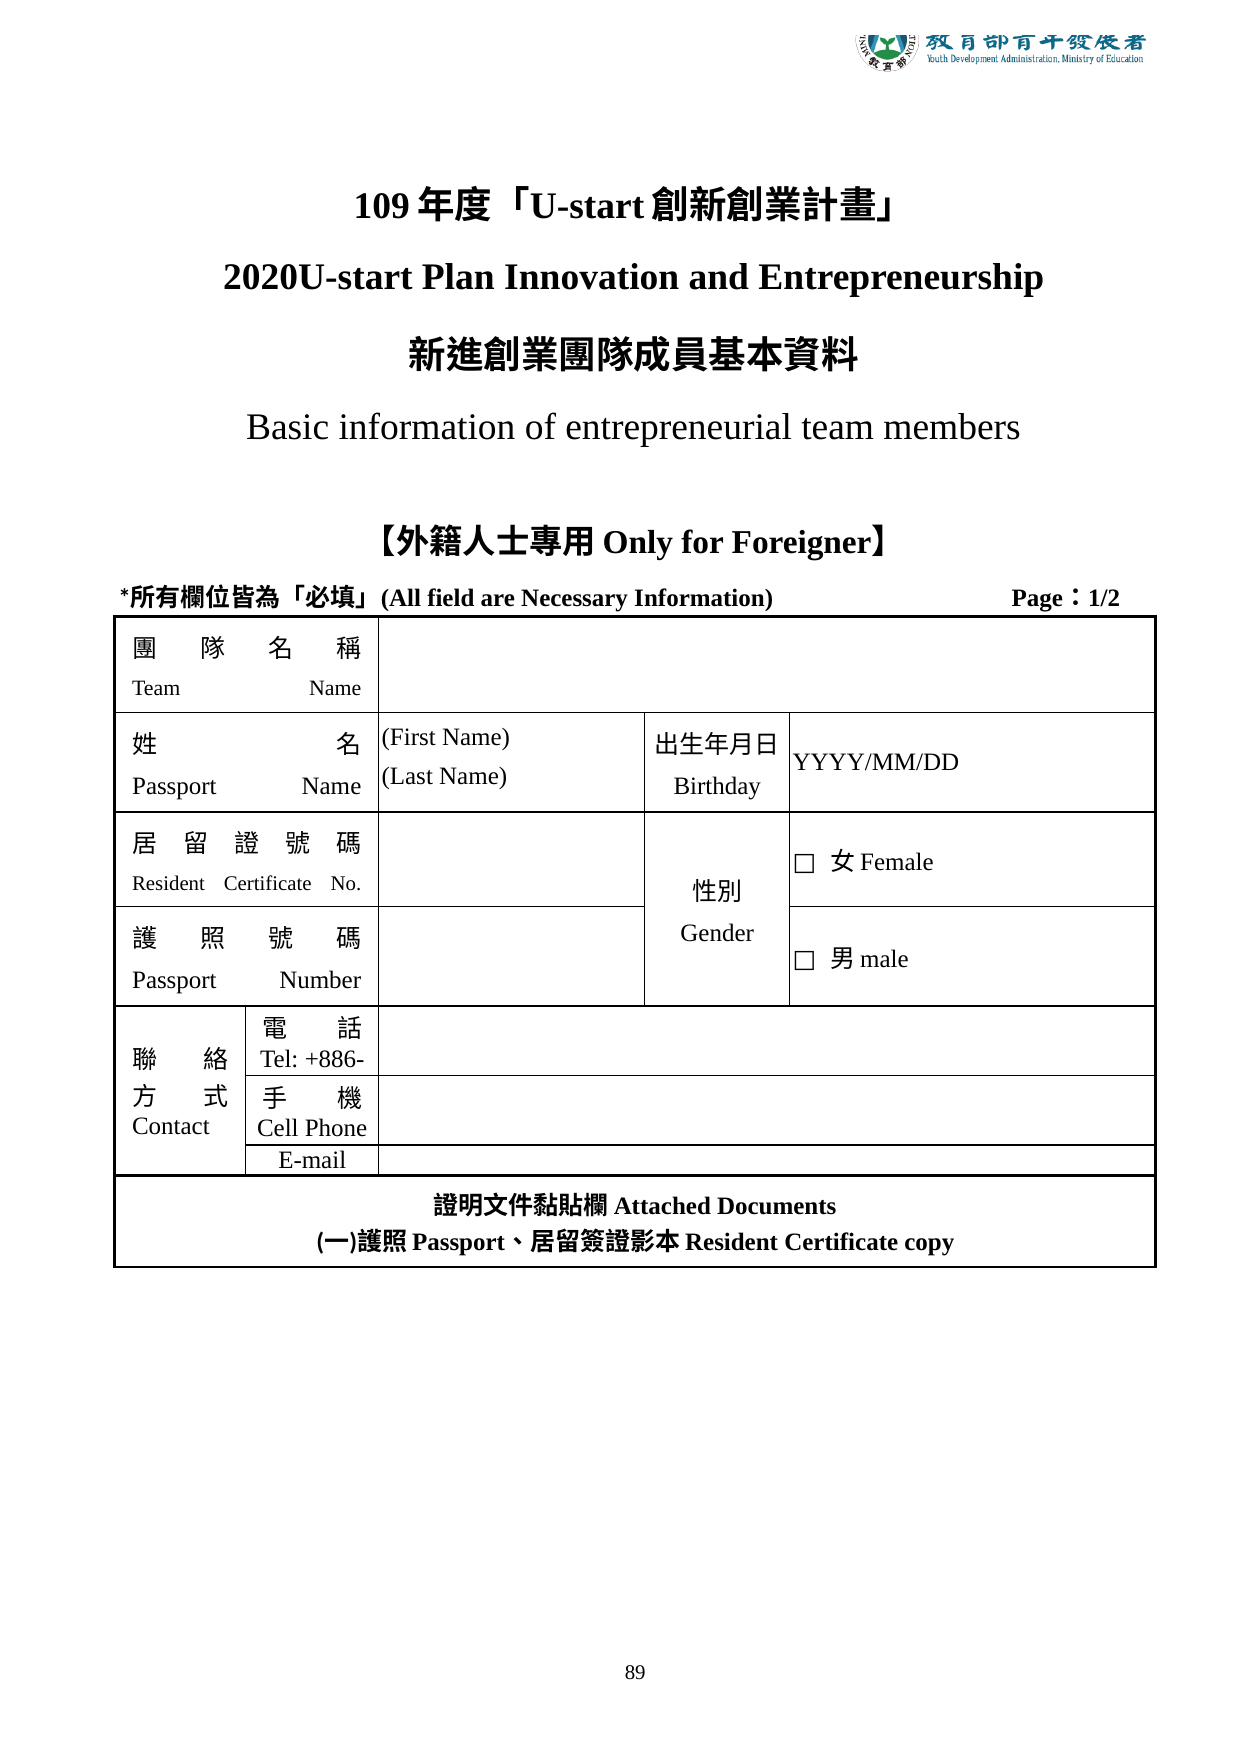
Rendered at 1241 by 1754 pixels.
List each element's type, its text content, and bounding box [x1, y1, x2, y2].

table_header 團隊名稱 Team Name [116, 618, 378, 712]
text *所有欄位皆為「必填」(All field are Necessary Information) Page：1/2 [118, 577, 1149, 614]
table_cell 聯絡 方式 Contact [116, 1007, 245, 1173]
table_cell 男male [790, 907, 1154, 1005]
text 新進創業團隊成員基本資料 [118, 314, 1149, 389]
text Basic information of entrepreneurial team members [118, 389, 1149, 464]
table_cell 護照號碼 Passport Number [116, 907, 378, 1005]
table_cell [379, 1146, 1154, 1173]
table_cell [379, 1076, 1154, 1144]
table_cell 證明文件黏貼欄Attached Documents (一)護照Passport、居留簽證影本Resident Certificate copy [116, 1177, 1154, 1266]
table_cell 手 機 Cell Phone [246, 1076, 378, 1144]
table_cell [379, 813, 644, 906]
table_cell E-mail [246, 1146, 378, 1173]
table_cell [379, 1007, 1154, 1075]
text 2020U-start Plan Innovation and Entrepreneurship [118, 239, 1149, 314]
text 【外籍人士專用Only for Foreigner】 [118, 502, 1149, 577]
table_cell 女Female [790, 813, 1154, 906]
table_cell YYYY/MM/DD [790, 713, 1154, 811]
table_header [379, 618, 1154, 712]
text 109年度「U-start創新創業計畫」 [118, 164, 1149, 239]
table_cell 出生年月日 Birthday [645, 713, 789, 811]
table_cell 居留證號碼 Resident Certificate No. [116, 813, 378, 906]
picture [848, 35, 1152, 76]
table_cell 電 話 Tel: +886- [246, 1007, 378, 1075]
table_cell (First Name) (Last Name) [379, 713, 644, 811]
table_cell 性別 Gender [645, 813, 789, 1005]
table_cell 姓名 Passport Name [116, 713, 378, 811]
table_cell [379, 907, 644, 1005]
